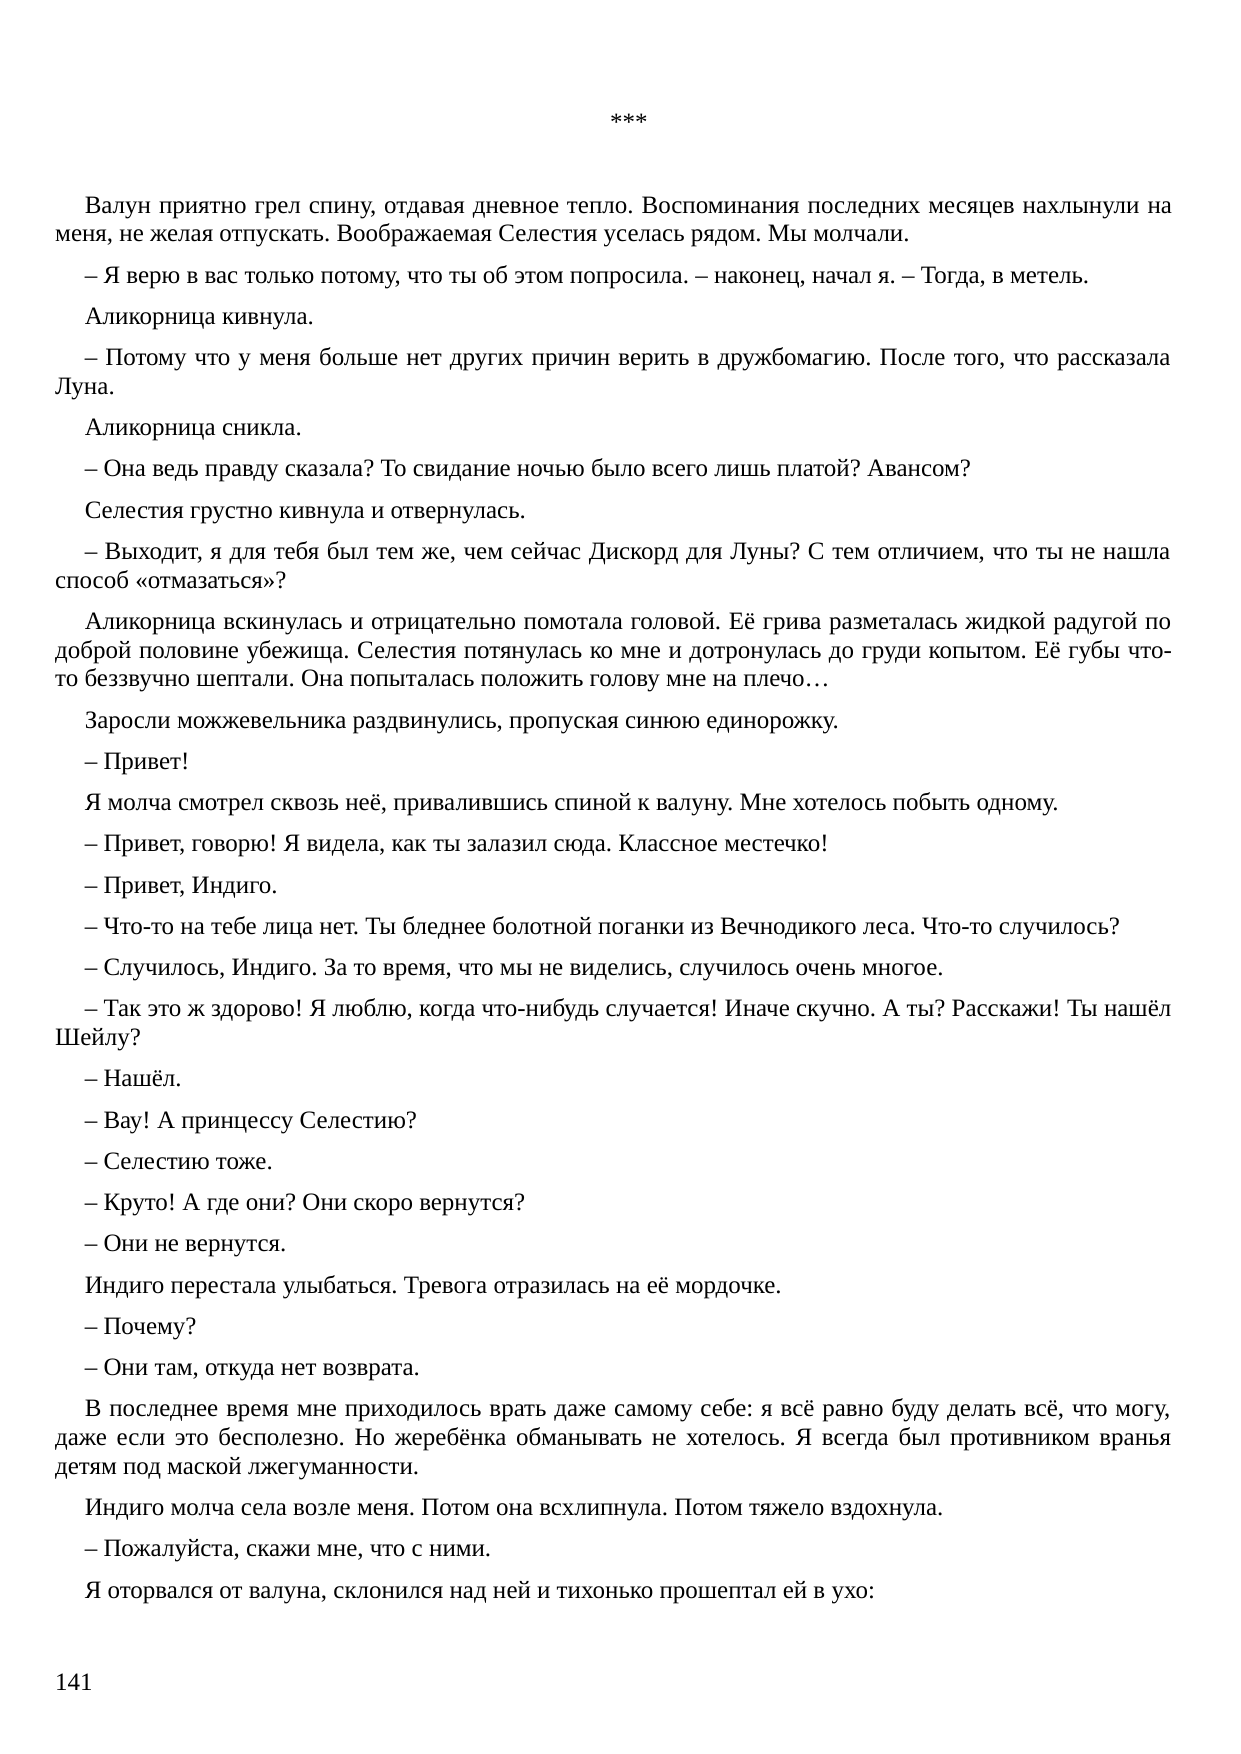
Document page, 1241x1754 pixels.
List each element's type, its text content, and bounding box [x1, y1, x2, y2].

text – Круто! А где они? Они скоро вернутся? [55, 1187, 1173, 1216]
text – Вау! А принцессу Селестию? [55, 1105, 1173, 1133]
text – Они не вернутся. [55, 1228, 1173, 1257]
text Аликорница сникла. [55, 412, 1173, 441]
text – Нашёл. [55, 1063, 1173, 1092]
text *** [55, 107, 1173, 136]
text – Пожалуйста, скажи мне, что с ними. [55, 1533, 1173, 1562]
text – Выходит, я для тебя был тем же, чем сейчас Дискорд для Луны? С тем отличием, что ты не нашла способ «отмазаться»? [55, 536, 1173, 593]
text Селестия грустно кивнула и отвернулась. [55, 495, 1173, 523]
text – Привет! [55, 746, 1173, 775]
text Заросли можжевельника раздвинулись, пропуская синюю единорожку. [55, 705, 1173, 733]
text – Я верю в вас только потому, что ты об этом попросила. – наконец, начал я. – Тогда, в метель. [55, 260, 1173, 288]
text – Привет, Индиго. [55, 870, 1173, 898]
text – Она ведь правду сказала? То свидание ночью было всего лишь платой? Авансом? [55, 453, 1173, 482]
text Я оторвался от валуна, склонился над ней и тихонько прошептал ей в ухо: [55, 1575, 1173, 1603]
text Индиго перестала улыбаться. Тревога отразилась на её мордочке. [55, 1270, 1173, 1298]
text – Привет, говорю! Я видела, как ты залазил сюда. Классное местечко! [55, 828, 1173, 857]
text – Селестию тоже. [55, 1146, 1173, 1175]
text – Так это ж здорово! Я люблю, когда что-нибудь случается! Иначе скучно. А ты? Расскажи! Ты нашёл Шейлу? [55, 993, 1173, 1051]
text – Почему? [55, 1311, 1173, 1340]
text Индиго молча села возле меня. Потом она всхлипнула. Потом тяжело вздохнула. [55, 1492, 1173, 1521]
text – Они там, откуда нет возврата. [55, 1352, 1173, 1381]
text Аликорница вскинулась и отрицательно помотала головой. Её грива разметалась жидкой радугой по доброй половине убежища. Селестия потянулась ко мне и дотронулась до груди копытом. Её губы что-то беззвучно шептали. Она попыталась положить голову мне на плечо… [55, 606, 1173, 692]
text – Случилось, Индиго. За то время, что мы не виделись, случилось очень многое. [55, 952, 1173, 981]
text Аликорница кивнула. [55, 301, 1173, 330]
text Я молча смотрел сквозь неё, привалившись спиной к валуну. Мне хотелось побыть одному. [55, 787, 1173, 816]
text – Потому что у меня больше нет других причин верить в дружбомагию. После того, что рассказала Луна. [55, 342, 1173, 400]
text В последнее время мне приходилось врать даже самому себе: я всё равно буду делать всё, что могу, даже если это бесполезно. Но жеребёнка обманывать не хотелось. Я всегда был противником вранья детям под маской лжегуманности. [55, 1393, 1173, 1480]
text – Что-то на тебе лица нет. Ты бледнее болотной поганки из Вечнодикого леса. Что-то случилось? [55, 911, 1173, 940]
text Валун приятно грел спину, отдавая дневное тепло. Воспоминания последних месяцев нахлынули на меня, не желая отпускать. Воображаемая Селестия уселась рядом. Мы молчали. [55, 190, 1173, 247]
